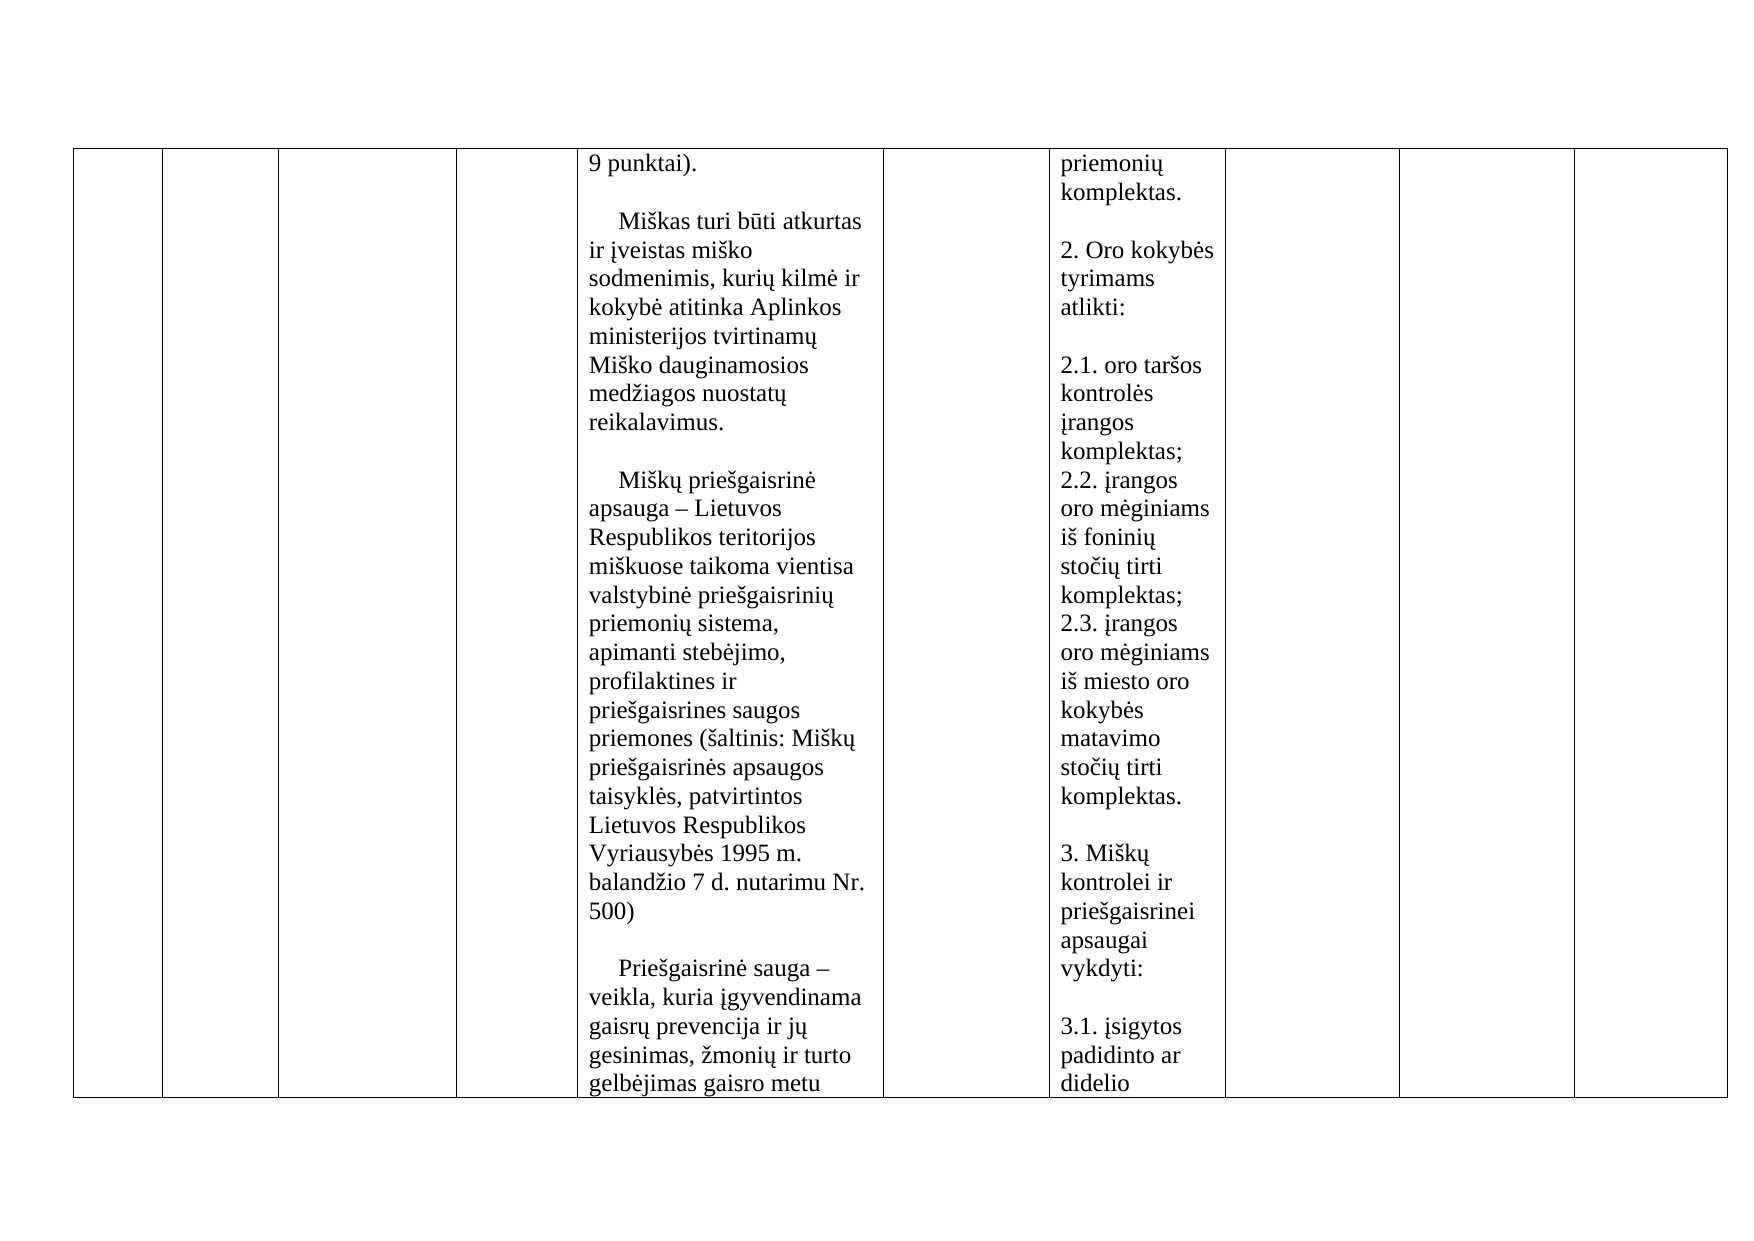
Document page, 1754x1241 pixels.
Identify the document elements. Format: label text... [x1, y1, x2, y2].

table_cell 9 punktai). Miškas turi būti atkurtas ir įveistas miško sodmenimis, kurių kilmė ir kokybė atitinka Aplinkos ministerijos tvirtinamų Miško dauginamosios medžiagos nuostatų reikalavimus. Miškų priešgaisrinė apsauga – Lietuvos Respublikos teritorijos miškuose taikoma vientisa valstybinė priešgaisrinių priemonių sistema, apimanti stebėjimo, profilaktines ir priešgaisrines saugos priemones (šaltinis: Miškų priešgaisrinės apsaugos taisyklės, patvirtintos Lietuvos Respublikos Vyriausybės 1995 m. balandžio 7 d. nutarimu Nr. 500) Priešgaisrinė sauga – veikla, kuria įgyvendinama gaisrų prevencija ir jų gesinimas, žmonių ir turto gelbėjimas gaisro metu [578, 149, 883, 1097]
table_cell [1400, 149, 1574, 1097]
table_cell [279, 149, 456, 1097]
table_cell [457, 149, 577, 1097]
table_cell [74, 149, 162, 1097]
table_cell [1575, 149, 1727, 1097]
table_cell priemonių komplektas. 2. Oro kokybės tyrimams atlikti: 2.1. oro taršos kontrolės įrangos komplektas; 2.2. įrangos oro mėginiams iš foninių stočių tirti komplektas; 2.3. įrangos oro mėginiams iš miesto oro kokybės matavimo stočių tirti komplektas. 3. Miškų kontrolei ir priešgaisrinei apsaugai vykdyti: 3.1. įsigytos padidinto ar didelio [1050, 149, 1225, 1097]
table_cell [163, 149, 278, 1097]
table_cell [1226, 149, 1399, 1097]
table_cell [884, 149, 1049, 1097]
